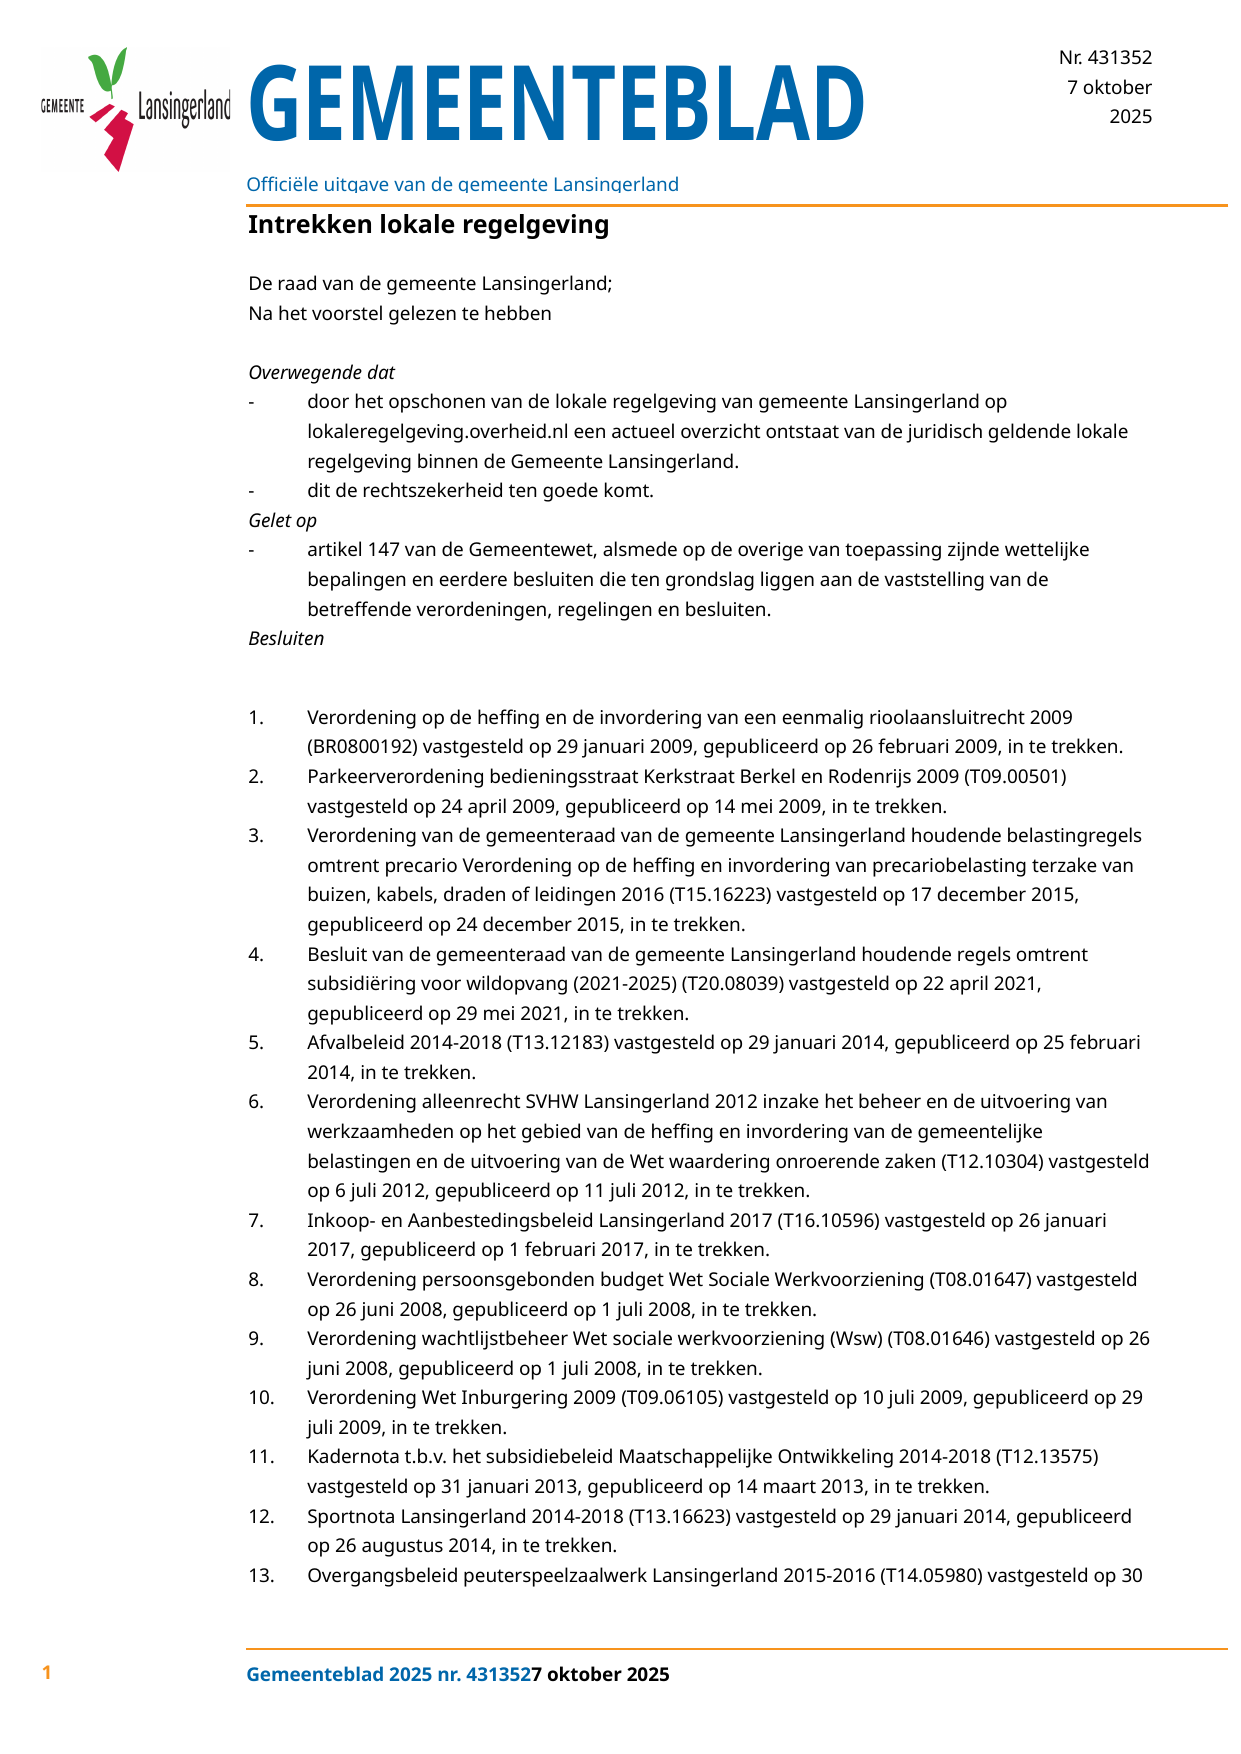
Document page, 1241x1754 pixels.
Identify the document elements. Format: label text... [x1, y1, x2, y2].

list Verordening persoonsgebonden budget Wet Sociale Werkvoorziening (T08.01647) vastgesteld op 26 juni 2008, gepubliceerd op 1 juli 2008, in te trekken. [248, 1266, 1152, 1322]
text De raad van de gemeente Lansingerland; [248, 270, 1152, 296]
list Verordening van de gemeenteraad van de gemeente Lansingerland houdende belastingregels omtrent precario Verordening op de heffing en invordering van precariobelasting terzake van buizen, kabels, draden of leidingen 2016 (T15.16223) vastgesteld op 17 december 2015, gepubliceerd op 24 december 2015, in te trekken. [248, 822, 1152, 937]
list Besluit van de gemeenteraad van de gemeente Lansingerland houdende regels omtrent subsidiëring voor wildopvang (2021-2025) (T20.08039) vastgesteld op 22 april 2021, gepubliceerd op 29 mei 2021, in te trekken. [248, 941, 1152, 1026]
list artikel 147 van de Gemeentewet, alsmede op de overige van toepassing zijnde wettelijke bepalingen en eerdere besluiten die ten grondslag liggen aan de vaststelling van de betreffende verordeningen, regelingen en besluiten. [248, 537, 1152, 621]
text Gelet op [248, 507, 1152, 533]
list Sportnota Lansingerland 2014-2018 (T13.16623) vastgesteld op 29 januari 2014, gepubliceerd op 26 augustus 2014, in te trekken. [248, 1503, 1152, 1558]
list Verordening alleenrecht SVHW Lansingerland 2012 inzake het beheer en de uitvoering van werkzaamheden op het gebied van de heffing en invordering van de gemeentelijke belastingen en de uitvoering van de Wet waardering onroerende zaken (T12.10304) vastgesteld op 6 juli 2012, gepubliceerd op 11 juli 2012, in te trekken. [248, 1089, 1152, 1203]
list Inkoop- en Aanbestedingsbeleid Lansingerland 2017 (T16.10596) vastgesteld op 26 januari 2017, gepubliceerd op 1 februari 2017, in te trekken. [248, 1207, 1152, 1262]
list Verordening Wet Inburgering 2009 (T09.06105) vastgesteld op 10 juli 2009, gepubliceerd op 29 juli 2009, in te trekken. [248, 1384, 1152, 1440]
list Verordening wachtlijstbeheer Wet sociale werkvoorziening (Wsw) (T08.01646) vastgesteld op 26 juni 2008, gepubliceerd op 1 juli 2008, in te trekken. [248, 1325, 1152, 1381]
list Verordening op de heffing en de invordering van een eenmalig rioolaansluitrecht 2009 (BR0800192) vastgesteld op 29 januari 2009, gepubliceerd op 26 februari 2009, in te trekken. [248, 704, 1152, 759]
list Overgangsbeleid peuterspeelzaalwerk Lansingerland 2015-2016 (T14.05980) vastgesteld op 30 [248, 1562, 1152, 1588]
text Na het voorstel gelezen te hebben [248, 300, 1152, 326]
list Afvalbeleid 2014-2018 (T13.12183) vastgesteld op 29 januari 2014, gepubliceerd op 25 februari 2014, in te trekken. [248, 1029, 1152, 1085]
picture [41, 47, 231, 172]
list Kadernota t.b.v. het subsidiebeleid Maatschappelijke Ontwikkeling 2014-2018 (T12.13575) vastgesteld op 31 januari 2013, gepubliceerd op 14 maart 2013, in te trekken. [248, 1444, 1152, 1499]
text Intrekken lokale regelgeving [248, 207, 1152, 241]
list Parkeerverordening bedieningsstraat Kerkstraat Berkel en Rodenrijs 2009 (T09.00501) vastgesteld op 24 april 2009, gepubliceerd op 14 mei 2009, in te trekken. [248, 763, 1152, 819]
list door het opschonen van de lokale regelgeving van gemeente Lansingerland op lokaleregelgeving.overheid.nl een actueel overzicht ontstaat van de juridisch geldende lokale regelgeving binnen de Gemeente Lansingerland. [248, 389, 1152, 473]
list dit de rechtszekerheid ten goede komt. [248, 477, 1152, 503]
text Overwegende dat [248, 359, 1152, 385]
text Besluiten [248, 625, 1152, 651]
